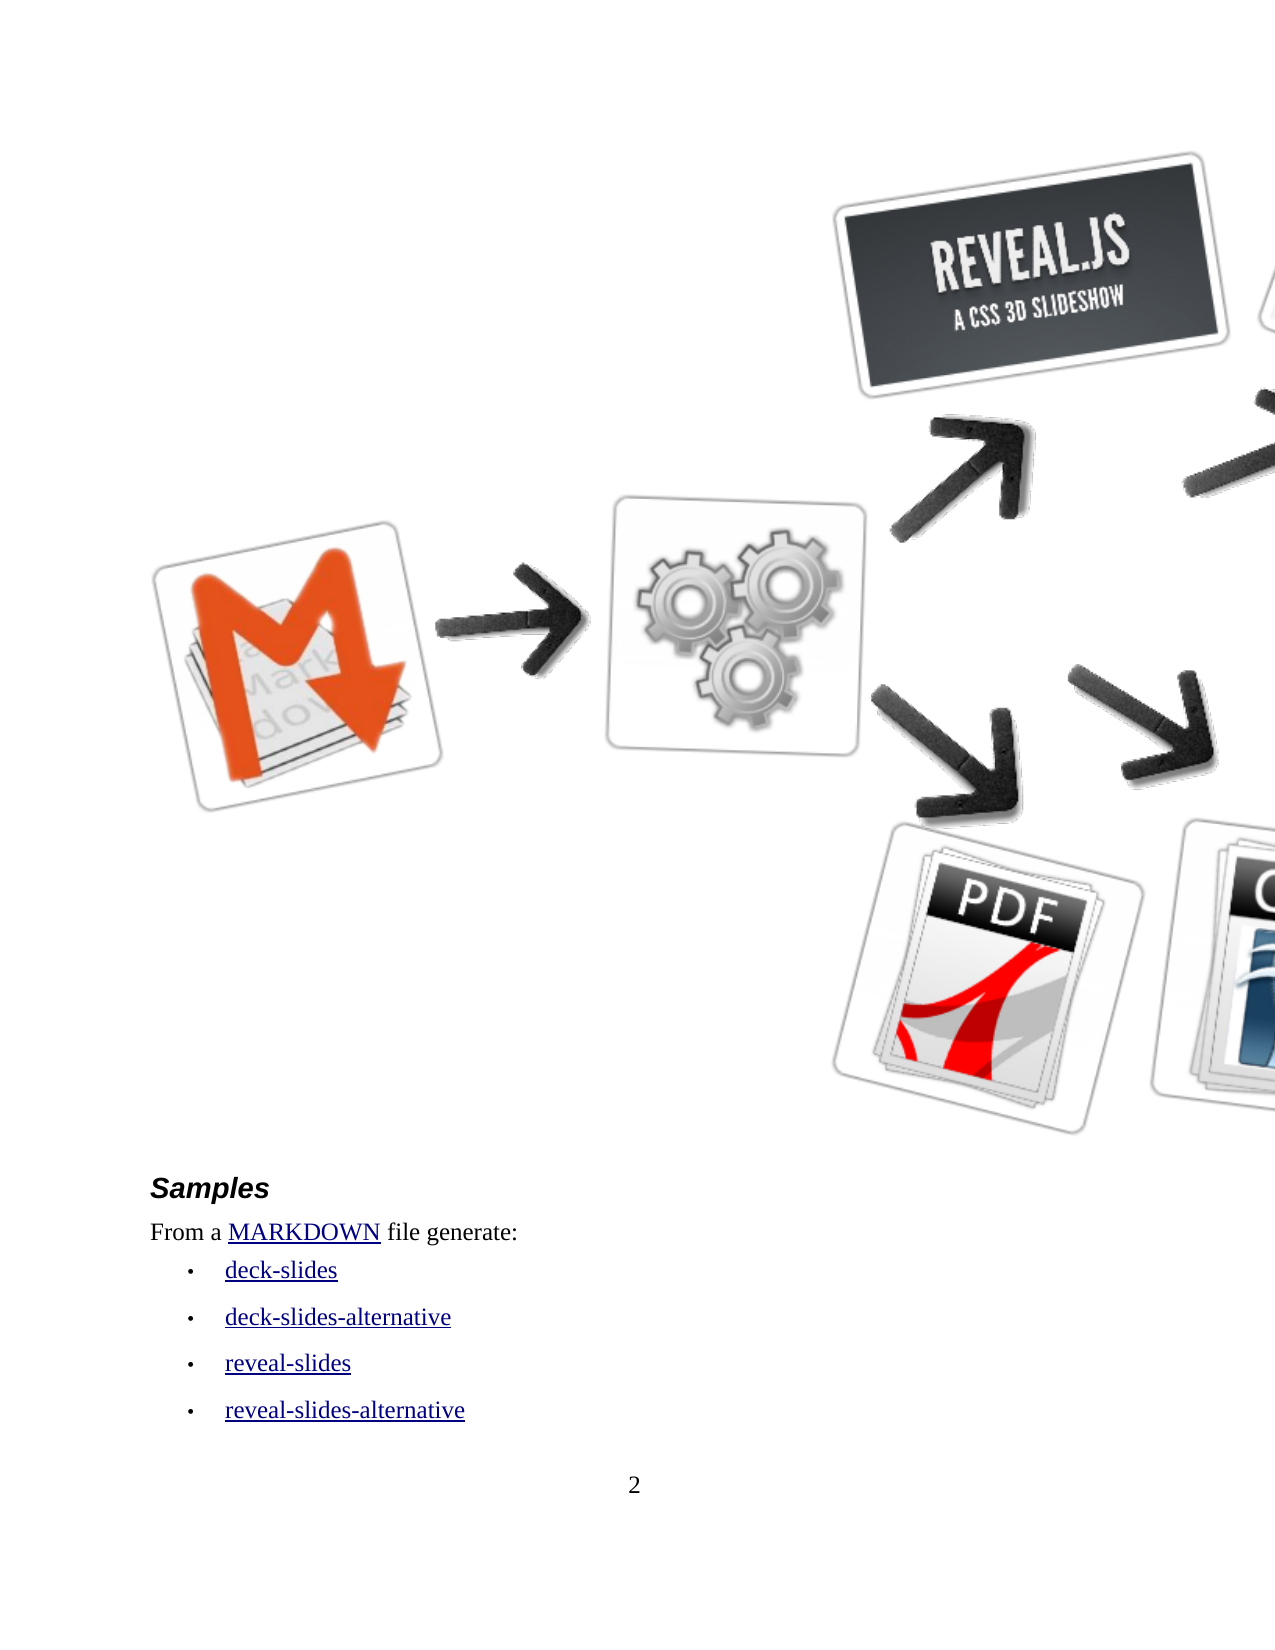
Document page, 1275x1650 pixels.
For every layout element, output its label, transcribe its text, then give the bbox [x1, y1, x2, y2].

subtitle Samples [150, 1171, 1125, 1205]
text From a MARKDOWN file generate: [150, 1217, 1125, 1246]
picture [150, 150, 1275, 1138]
list reveal-slides [187, 1348, 1125, 1377]
list deck-slides-alternative [187, 1302, 1125, 1331]
list reveal-slides-alternative [187, 1395, 1125, 1424]
list deck-slides [187, 1255, 1125, 1284]
